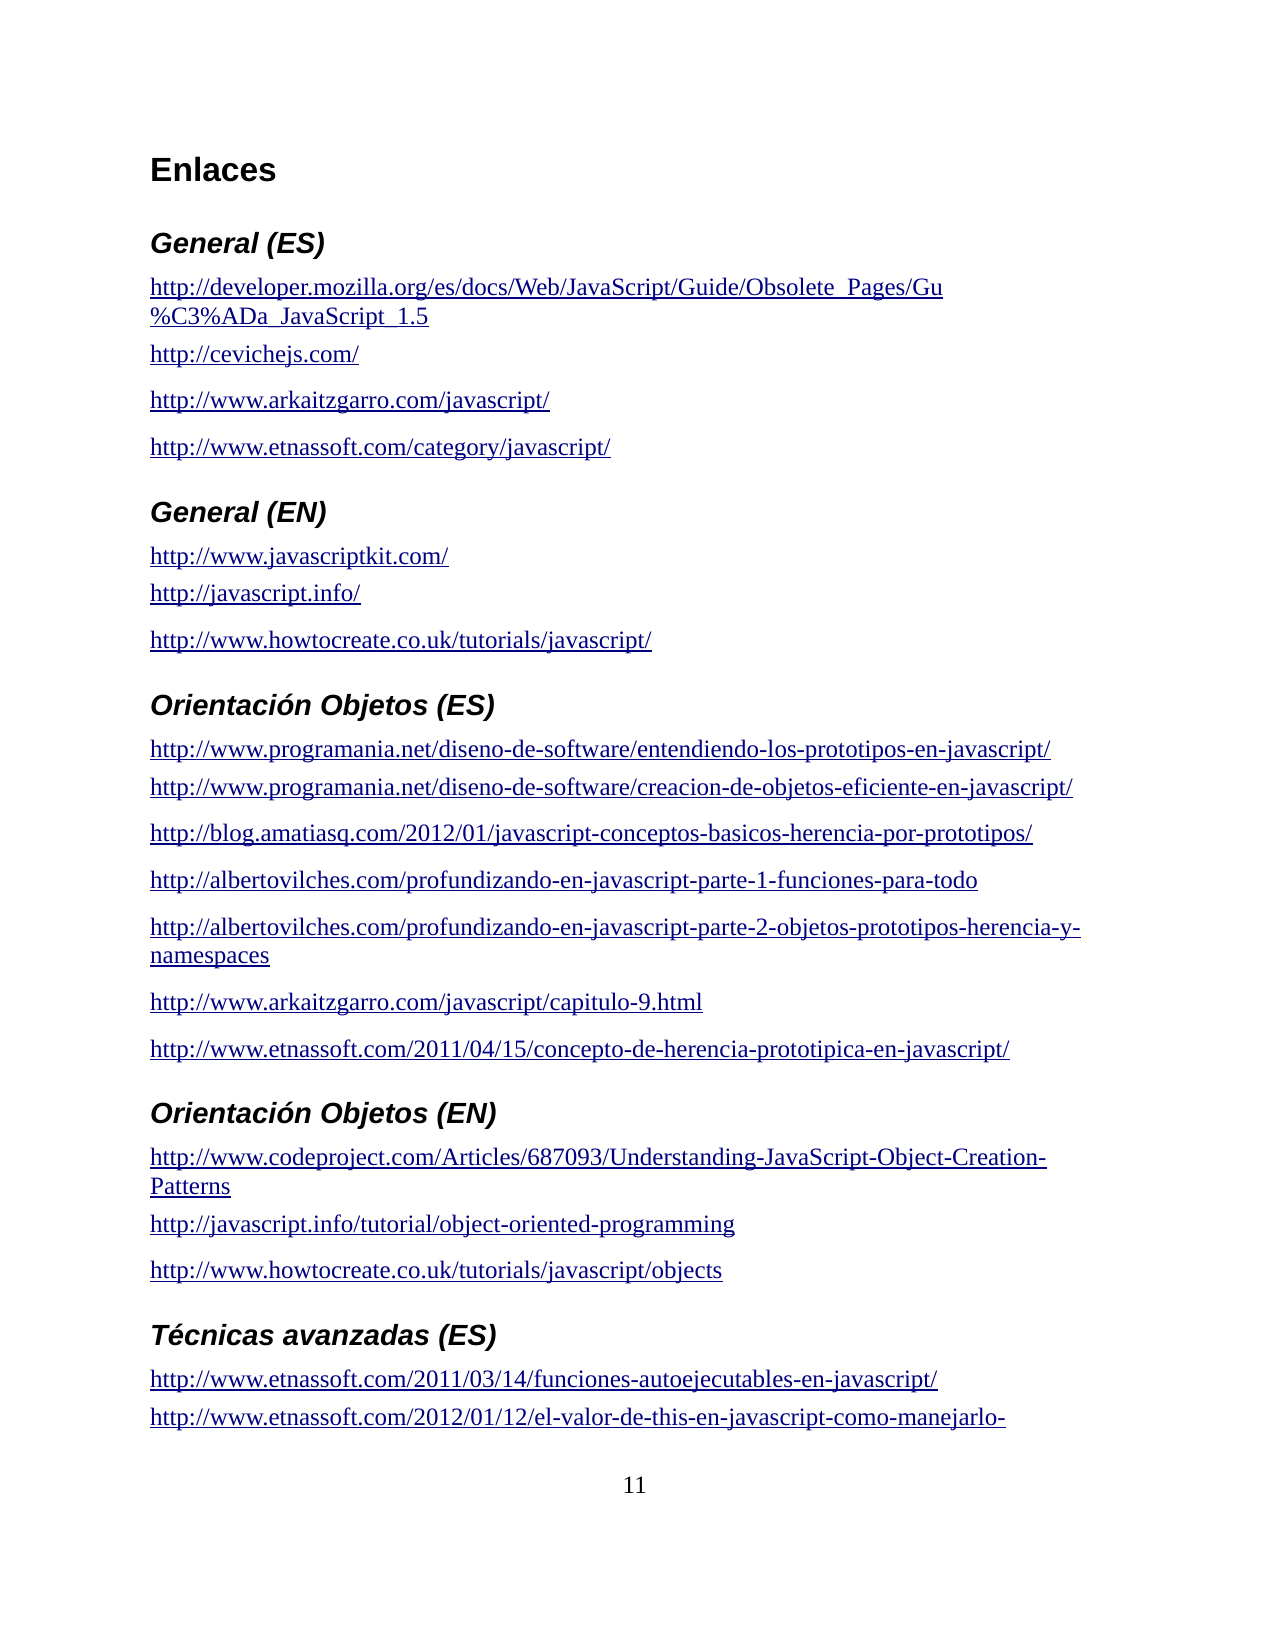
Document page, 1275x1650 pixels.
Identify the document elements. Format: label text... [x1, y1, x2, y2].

text http://www.etnassoft.com/2011/03/14/funciones-autoejecutables-en-javascript/ [150, 1364, 1125, 1393]
text http://www.howtocreate.co.uk/tutorials/javascript/ [150, 625, 1125, 654]
text http://www.programania.net/diseno-de-software/entendiendo-los-prototipos-en-javascript/ [150, 734, 1125, 763]
text http://cevichejs.com/ [150, 339, 1125, 367]
text http://albertovilches.com/profundizando-en-javascript-parte-2-objetos-prototipos-herencia-y-namespaces [150, 912, 1125, 969]
subtitle Técnicas avanzadas (ES) [150, 1318, 1125, 1352]
text http://www.arkaitzgarro.com/javascript/ [150, 385, 1125, 414]
subtitle Orientación Objetos (ES) [150, 688, 1125, 721]
text http://www.programania.net/diseno-de-software/creacion-de-objetos-eficiente-en-javascript/ [150, 772, 1125, 800]
subtitle Orientación Objetos (EN) [150, 1096, 1125, 1130]
text http://javascript.info/ [150, 578, 1125, 607]
text http://www.etnassoft.com/2011/04/15/concepto-de-herencia-prototipica-en-javascript/ [150, 1034, 1125, 1062]
text http://blog.amatiasq.com/2012/01/javascript-conceptos-basicos-herencia-por-prototipos/ [150, 818, 1125, 847]
text http://albertovilches.com/profundizando-en-javascript-parte-1-funciones-para-todo [150, 865, 1125, 894]
subtitle General (EN) [150, 495, 1125, 528]
text http://www.javascriptkit.com/ [150, 541, 1125, 569]
text http://javascript.info/tutorial/object-oriented-programming [150, 1209, 1125, 1238]
text http://www.etnassoft.com/category/javascript/ [150, 432, 1125, 461]
text http://www.codeproject.com/Articles/687093/Understanding-JavaScript-Object-Creation-Patterns [150, 1142, 1125, 1200]
text http://www.arkaitzgarro.com/javascript/capitulo-9.html [150, 987, 1125, 1016]
text http://developer.mozilla.org/es/docs/Web/JavaScript/Guide/Obsolete_Pages/Gu%C3%ADa_JavaScript_1.5 [150, 272, 1125, 330]
text http://www.howtocreate.co.uk/tutorials/javascript/objects [150, 1256, 1125, 1284]
subtitle Enlaces [150, 150, 1125, 189]
text http://www.etnassoft.com/2012/01/12/el-valor-de-this-en-javascript-como-manejarlo- [150, 1402, 1125, 1431]
subtitle General (ES) [150, 226, 1125, 260]
